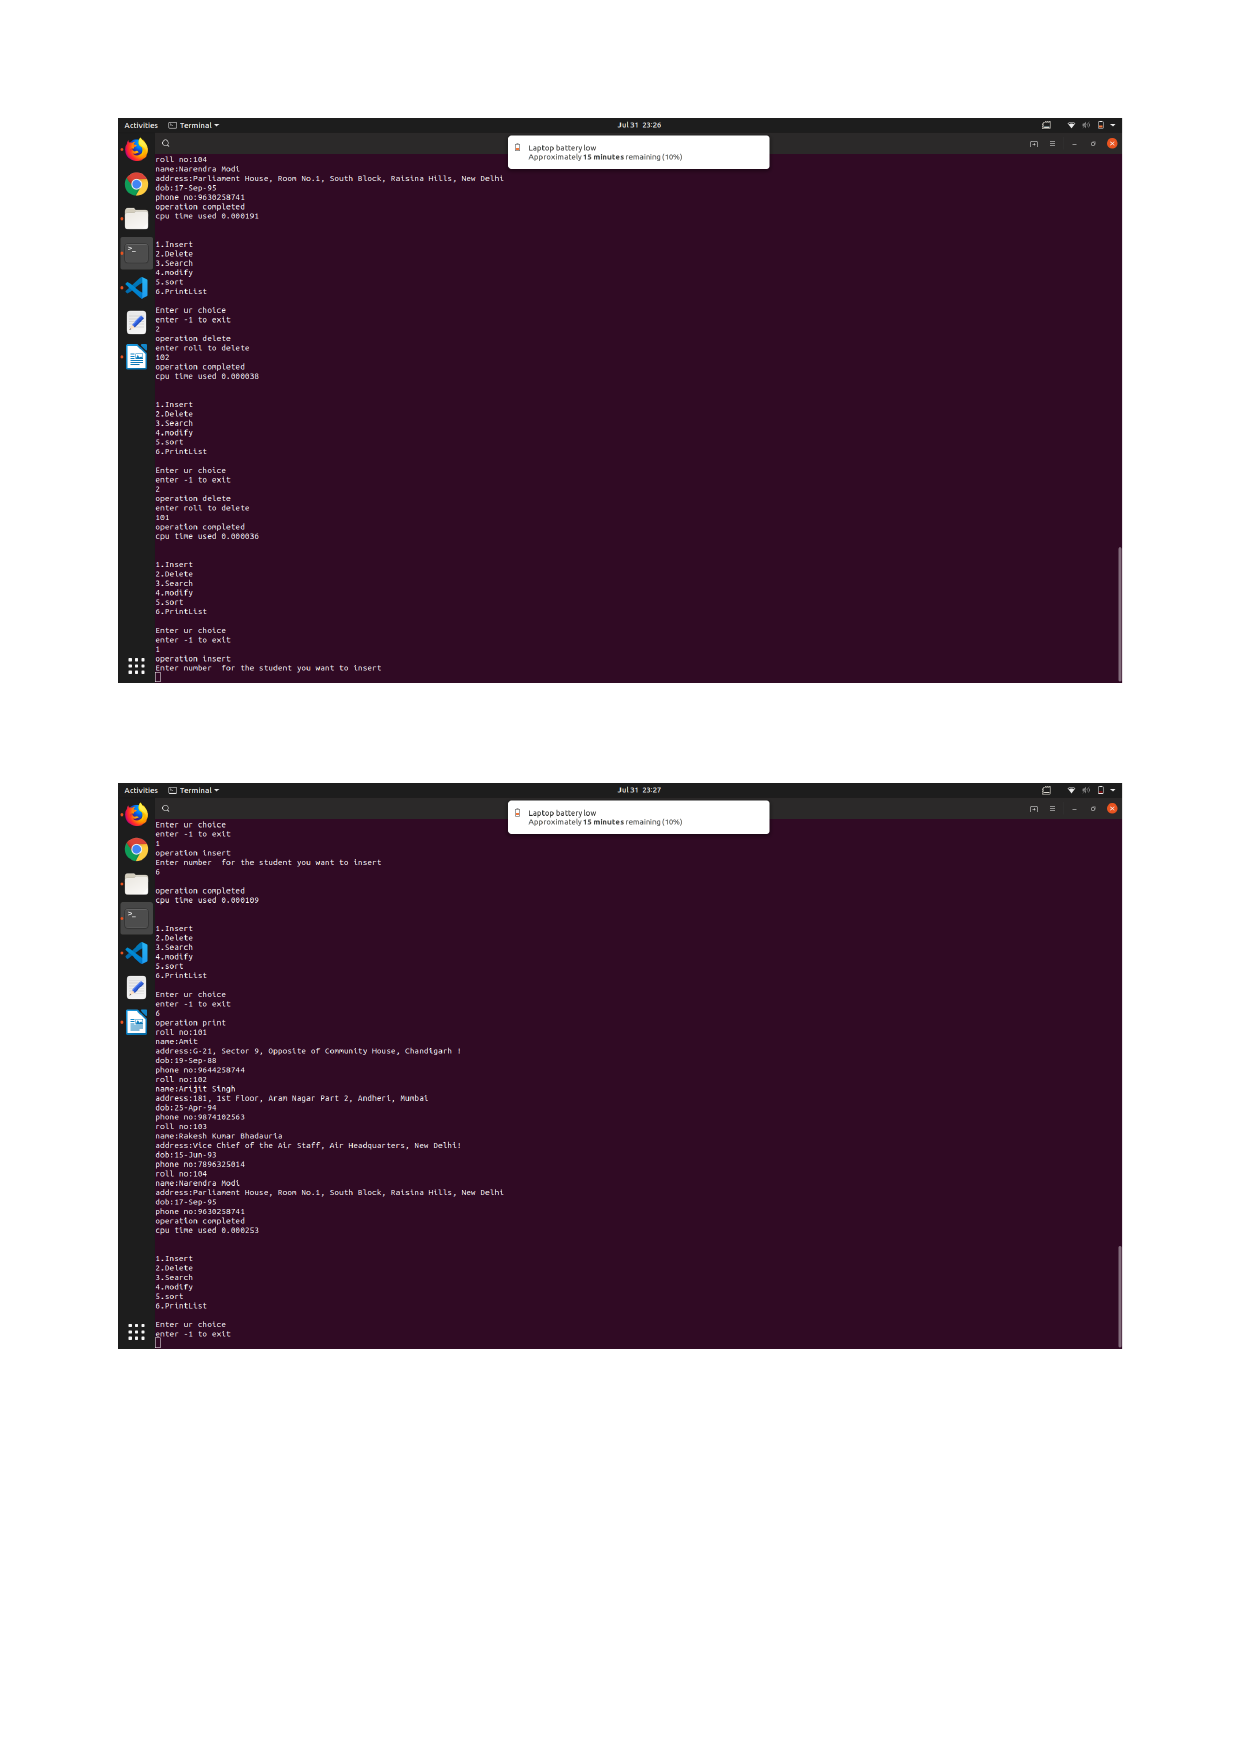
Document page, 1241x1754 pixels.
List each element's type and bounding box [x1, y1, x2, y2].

picture [118, 118, 1123, 683]
picture [118, 783, 1123, 1349]
